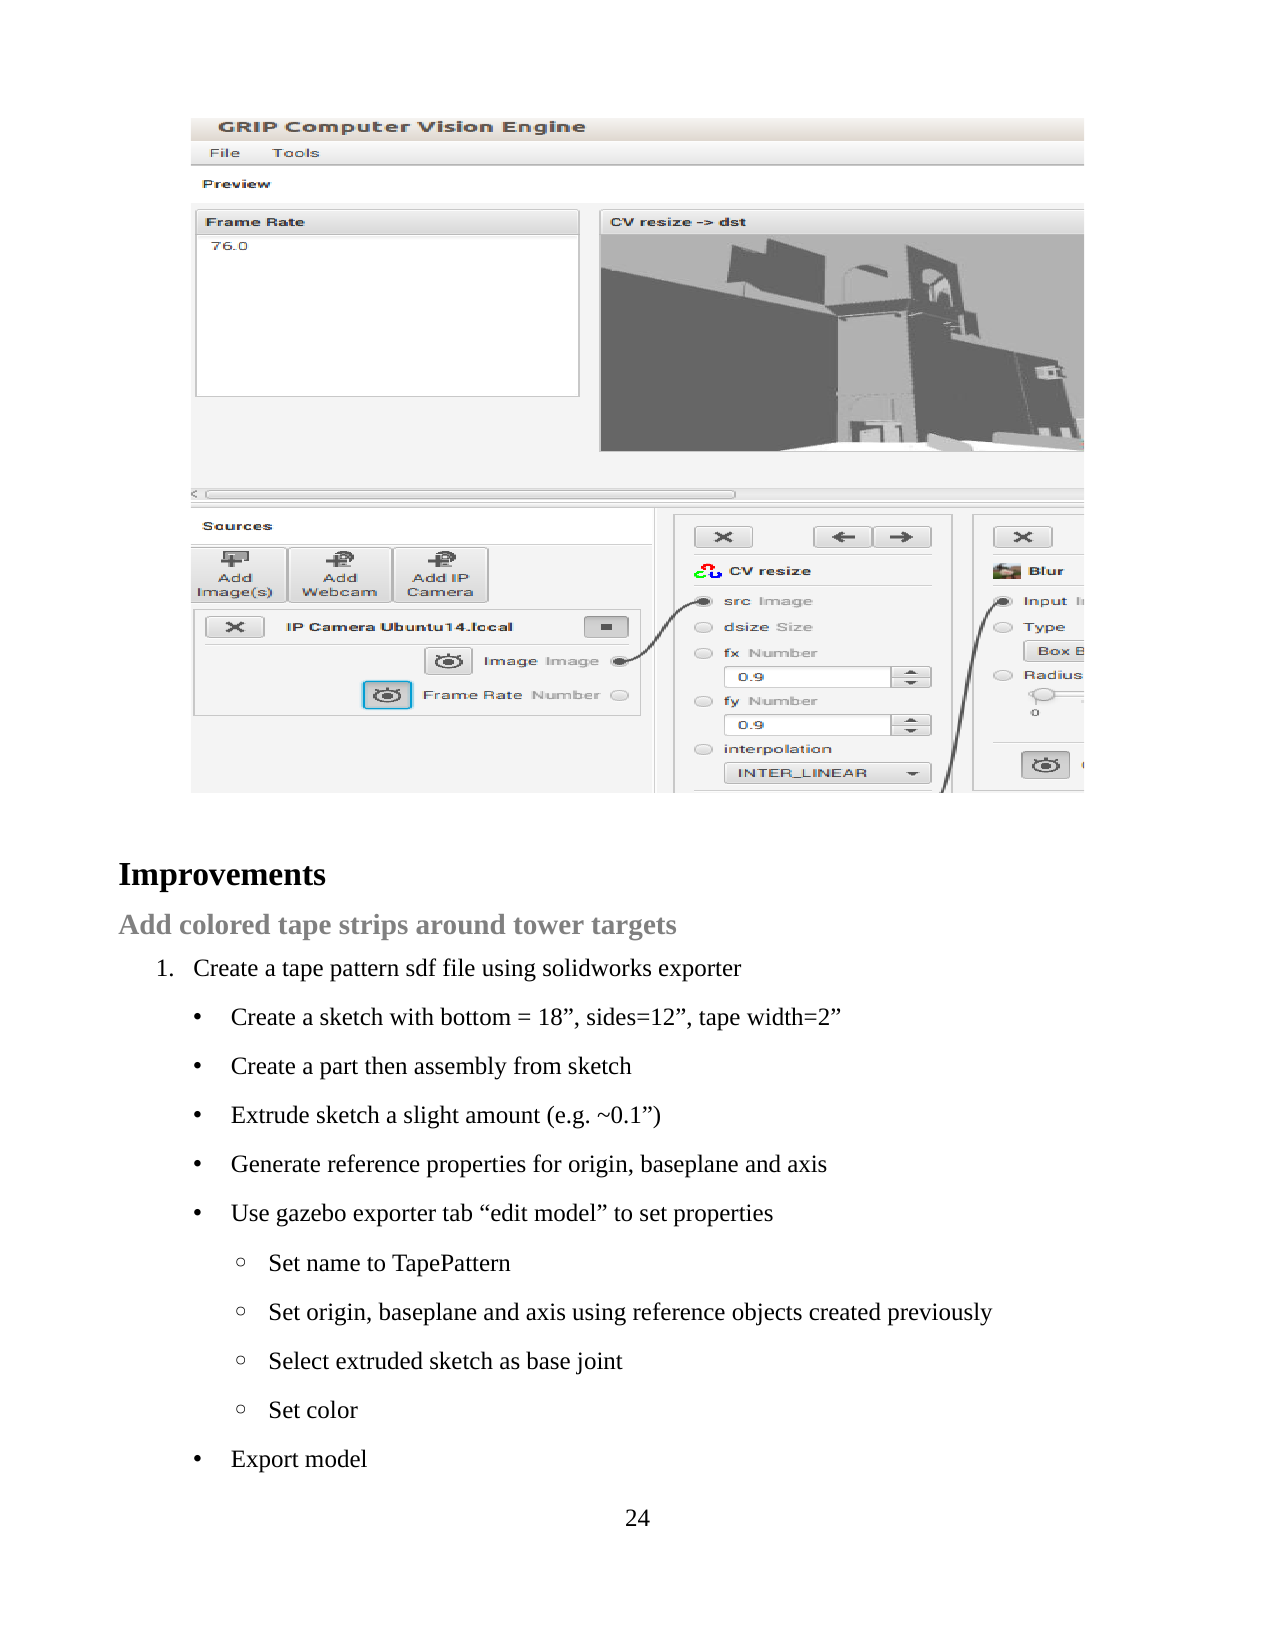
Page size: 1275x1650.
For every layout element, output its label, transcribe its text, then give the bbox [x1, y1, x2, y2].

list Create a tape pattern sdf file using solidworks exporter [156, 953, 1157, 982]
list Generate reference properties for origin, baseplane and axis [193, 1149, 1157, 1178]
list Select extruded sketch as base joint [231, 1346, 1157, 1374]
list Create a sketch with bottom = 18”, sides=12”, tape width=2” [193, 1002, 1157, 1031]
list Create a part then assembly from sketch [193, 1051, 1157, 1080]
list Set origin, baseplane and axis using reference objects created previously [231, 1297, 1157, 1325]
subtitle Add colored tape strips around tower targets [118, 907, 1157, 941]
list Extrude sketch a slight amount (e.g. ~0.1”) [193, 1100, 1157, 1129]
picture [190, 118, 1085, 793]
list Use gazebo exporter tab “edit model” to set properties [193, 1198, 1157, 1227]
subtitle Improvements [118, 854, 1157, 893]
list Export model [193, 1444, 1157, 1473]
list Set color [231, 1395, 1157, 1423]
list Set name to TapePattern [231, 1248, 1157, 1276]
